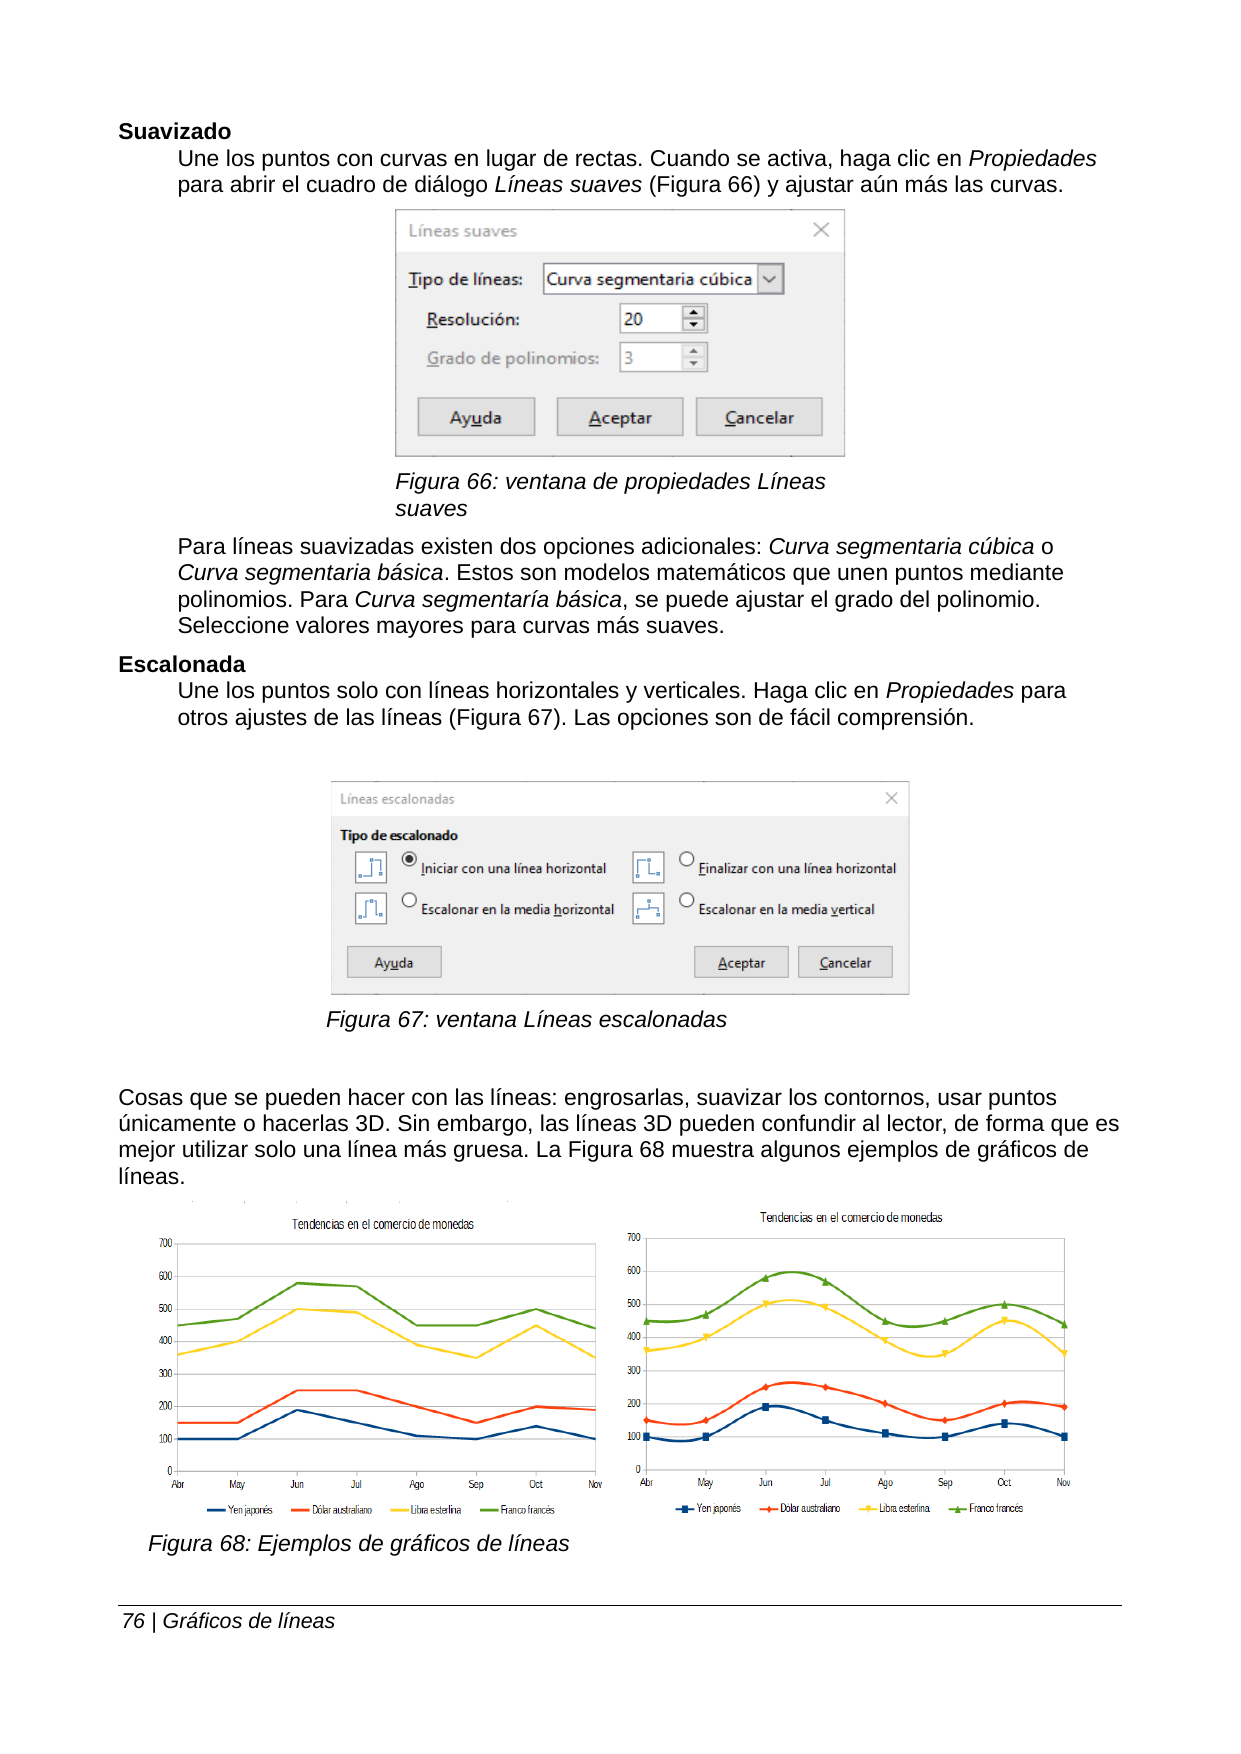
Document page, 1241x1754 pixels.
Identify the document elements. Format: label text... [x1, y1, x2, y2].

text Figura 68: Ejemplos de gráficos de líneas [148, 1530, 1092, 1556]
text Cosas que se pueden hacer con las líneas: engrosarlas, suavizar los contornos, usar puntos únicamente o hacerlas 3D. Sin embargo, las líneas 3D pueden confundir al lector, de forma que es mejor utilizar solo una línea más gruesa. La Figura 68 muestra algunos ejemplos de gráficos de líneas. [118, 1083, 1122, 1189]
picture [395, 209, 846, 457]
text Para líneas suavizadas existen dos opciones adicionales: Curva segmentaria cúbica o Curva segmentaria básica. Estos son modelos matemáticos que unen puntos mediante polinomios. Para Curva segmentaría básica, se puede ajustar el grado del polinomio. Seleccione valores mayores para curvas más suaves. [177, 533, 1122, 638]
text Suavizado [118, 118, 1122, 144]
text Figura 67: ventana Líneas escalonadas [326, 1006, 914, 1033]
picture [147, 1201, 1093, 1518]
text Figura 66: ventana de propiedades Líneas suaves [395, 468, 845, 521]
picture [331, 781, 910, 995]
text Escalonada [118, 651, 1122, 677]
text Une los puntos con curvas en lugar de rectas. Cuando se activa, haga clic en Propiedades para abrir el cuadro de diálogo Líneas suaves (Figura 66) y ajustar aún más las curvas. [177, 144, 1122, 197]
text Une los puntos solo con líneas horizontales y verticales. Haga clic en Propiedades para otros ajustes de las líneas (Figura 67). Las opciones son de fácil comprensión. [177, 677, 1122, 730]
